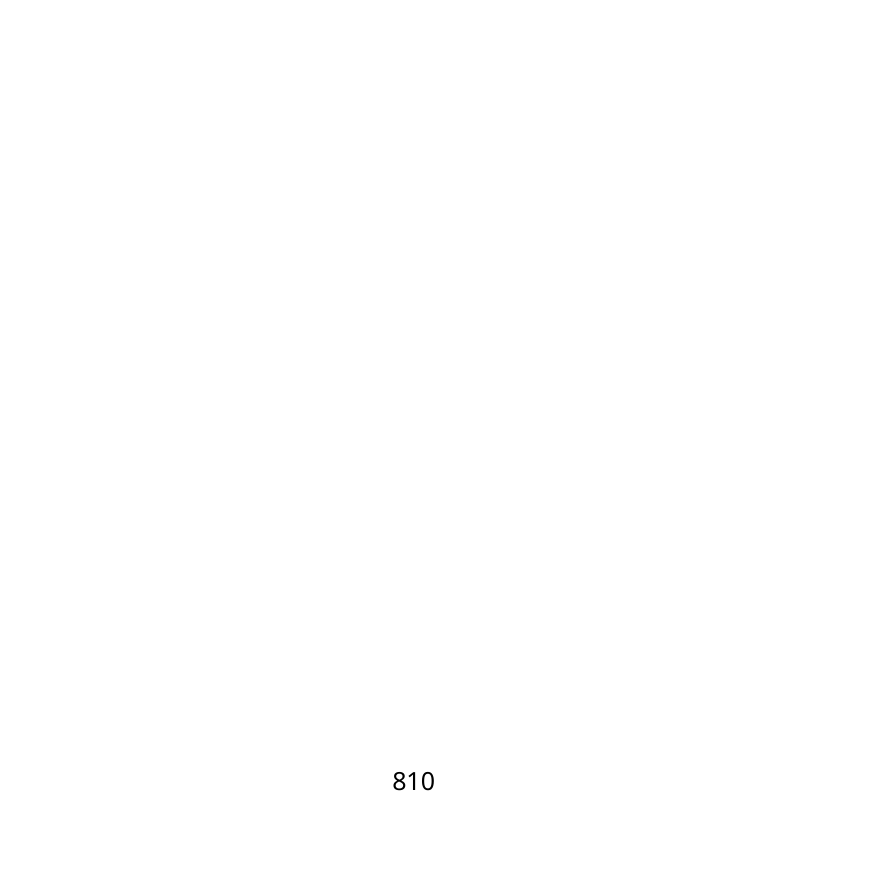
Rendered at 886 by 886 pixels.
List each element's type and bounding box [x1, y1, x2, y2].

table_header [59, 89, 413, 117]
table_header [413, 89, 768, 117]
table_cell [59, 117, 413, 145]
table_cell [413, 117, 768, 145]
